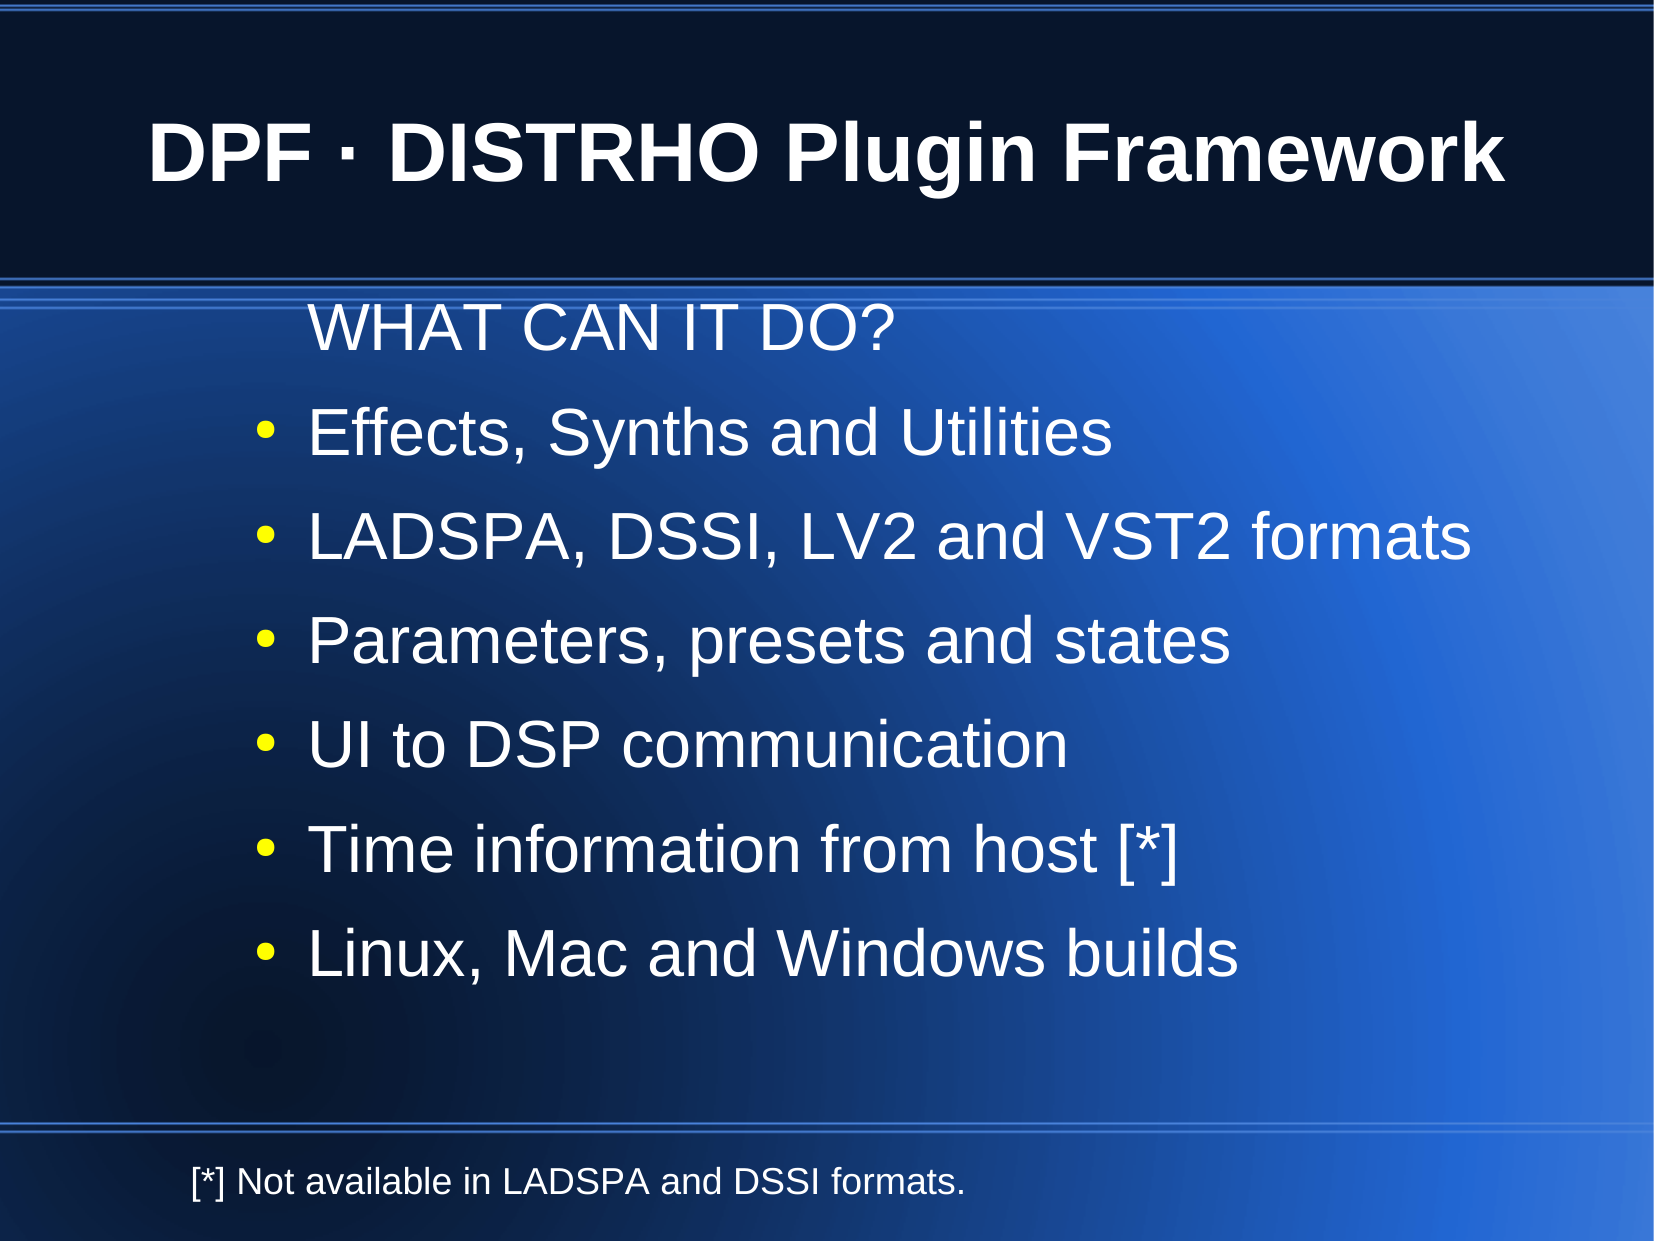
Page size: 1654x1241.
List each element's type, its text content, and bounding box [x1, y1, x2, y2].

list WHAT CAN IT DO? Effects, Synths and Utilities LADSPA, DSSI, LV2 and VST2 formats Parameters, presets and states UI to DSP communication Time information from host [*] Linux, Mac and Windows builds [236, 290, 1571, 1063]
title DPF · DISTRHO Plugin Framework [82, 49, 1571, 257]
title [*] Not available in LADSPA and DSSI formats. [177, 1122, 1565, 1241]
picture [0, 0, 1654, 1241]
